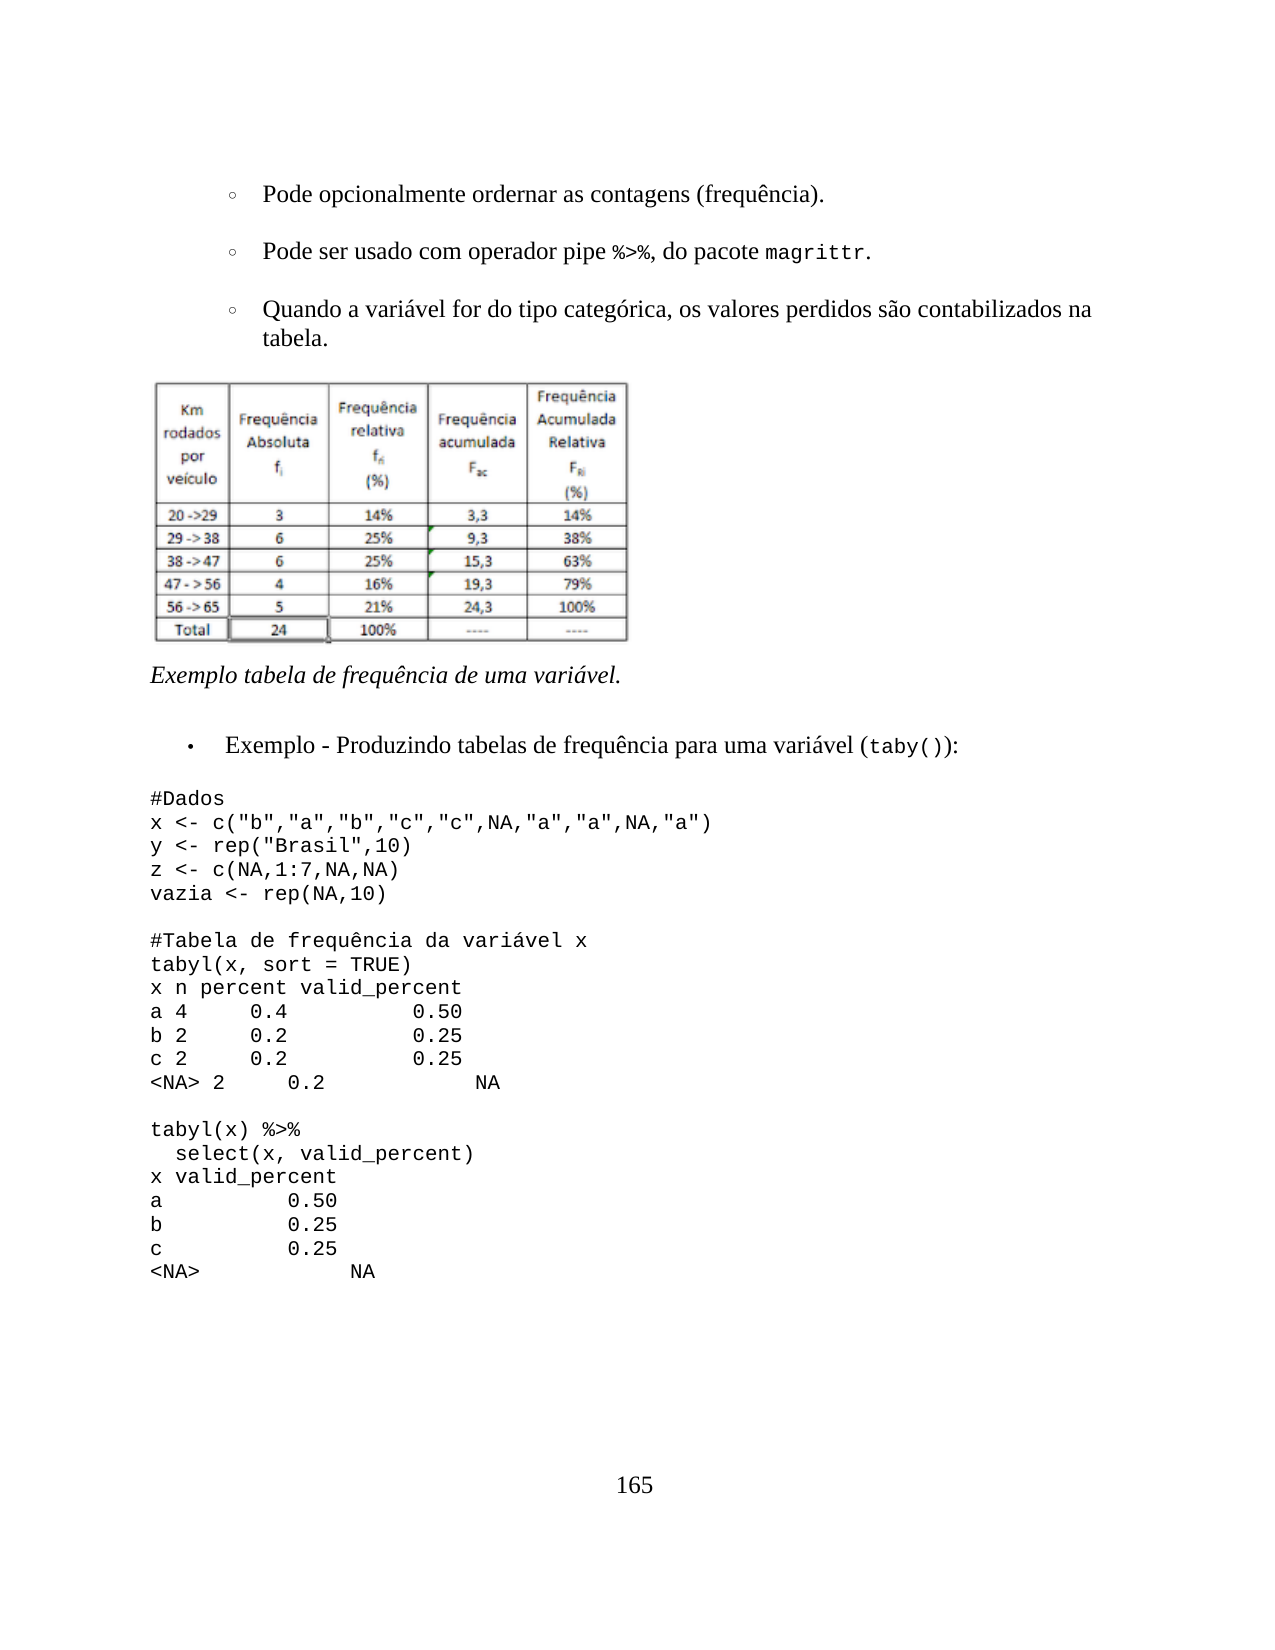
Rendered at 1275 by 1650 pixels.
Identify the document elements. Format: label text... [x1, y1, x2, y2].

text c 0.25 [150, 1237, 1125, 1261]
text x n percent valid_percent [150, 977, 1125, 1001]
picture [150, 380, 638, 648]
text vazia <- rep(NA,10) [150, 883, 1125, 906]
list Pode ser usado com operador pipe %>%, do pacote magrittr. [225, 236, 1125, 294]
text select(x, valid_percent) [150, 1143, 1125, 1167]
list [225, 150, 1125, 179]
text x <- c("b","a","b","c","c",NA,"a","a",NA,"a") [150, 812, 1125, 836]
list Quando a variável for do tipo categórica, os valores perdidos são contabilizados na tabela. [225, 294, 1125, 381]
text x valid_percent [150, 1167, 1125, 1190]
text b 2 0.2 0.25 [150, 1025, 1125, 1048]
text #Tabela de frequência da variável x [150, 930, 1125, 954]
text <NA> 2 0.2 NA [150, 1072, 1125, 1096]
list Exemplo - Produzindo tabelas de frequência para uma variável (taby()): [187, 730, 1125, 788]
text a 4 0.4 0.50 [150, 1001, 1125, 1025]
list Pode opcionalmente ordernar as contagens (frequência). [225, 179, 1125, 236]
text b 0.25 [150, 1214, 1125, 1237]
text Exemplo tabela de frequência de uma variável. [150, 660, 1125, 689]
text tabyl(x) %>% [150, 1119, 1125, 1143]
text tabyl(x, sort = TRUE) [150, 954, 1125, 977]
text c 2 0.2 0.25 [150, 1048, 1125, 1072]
text <NA> NA [150, 1261, 1125, 1285]
text a 0.50 [150, 1190, 1125, 1214]
text y <- rep("Brasil",10) [150, 836, 1125, 859]
text #Dados [150, 788, 1125, 812]
text z <- c(NA,1:7,NA,NA) [150, 859, 1125, 883]
